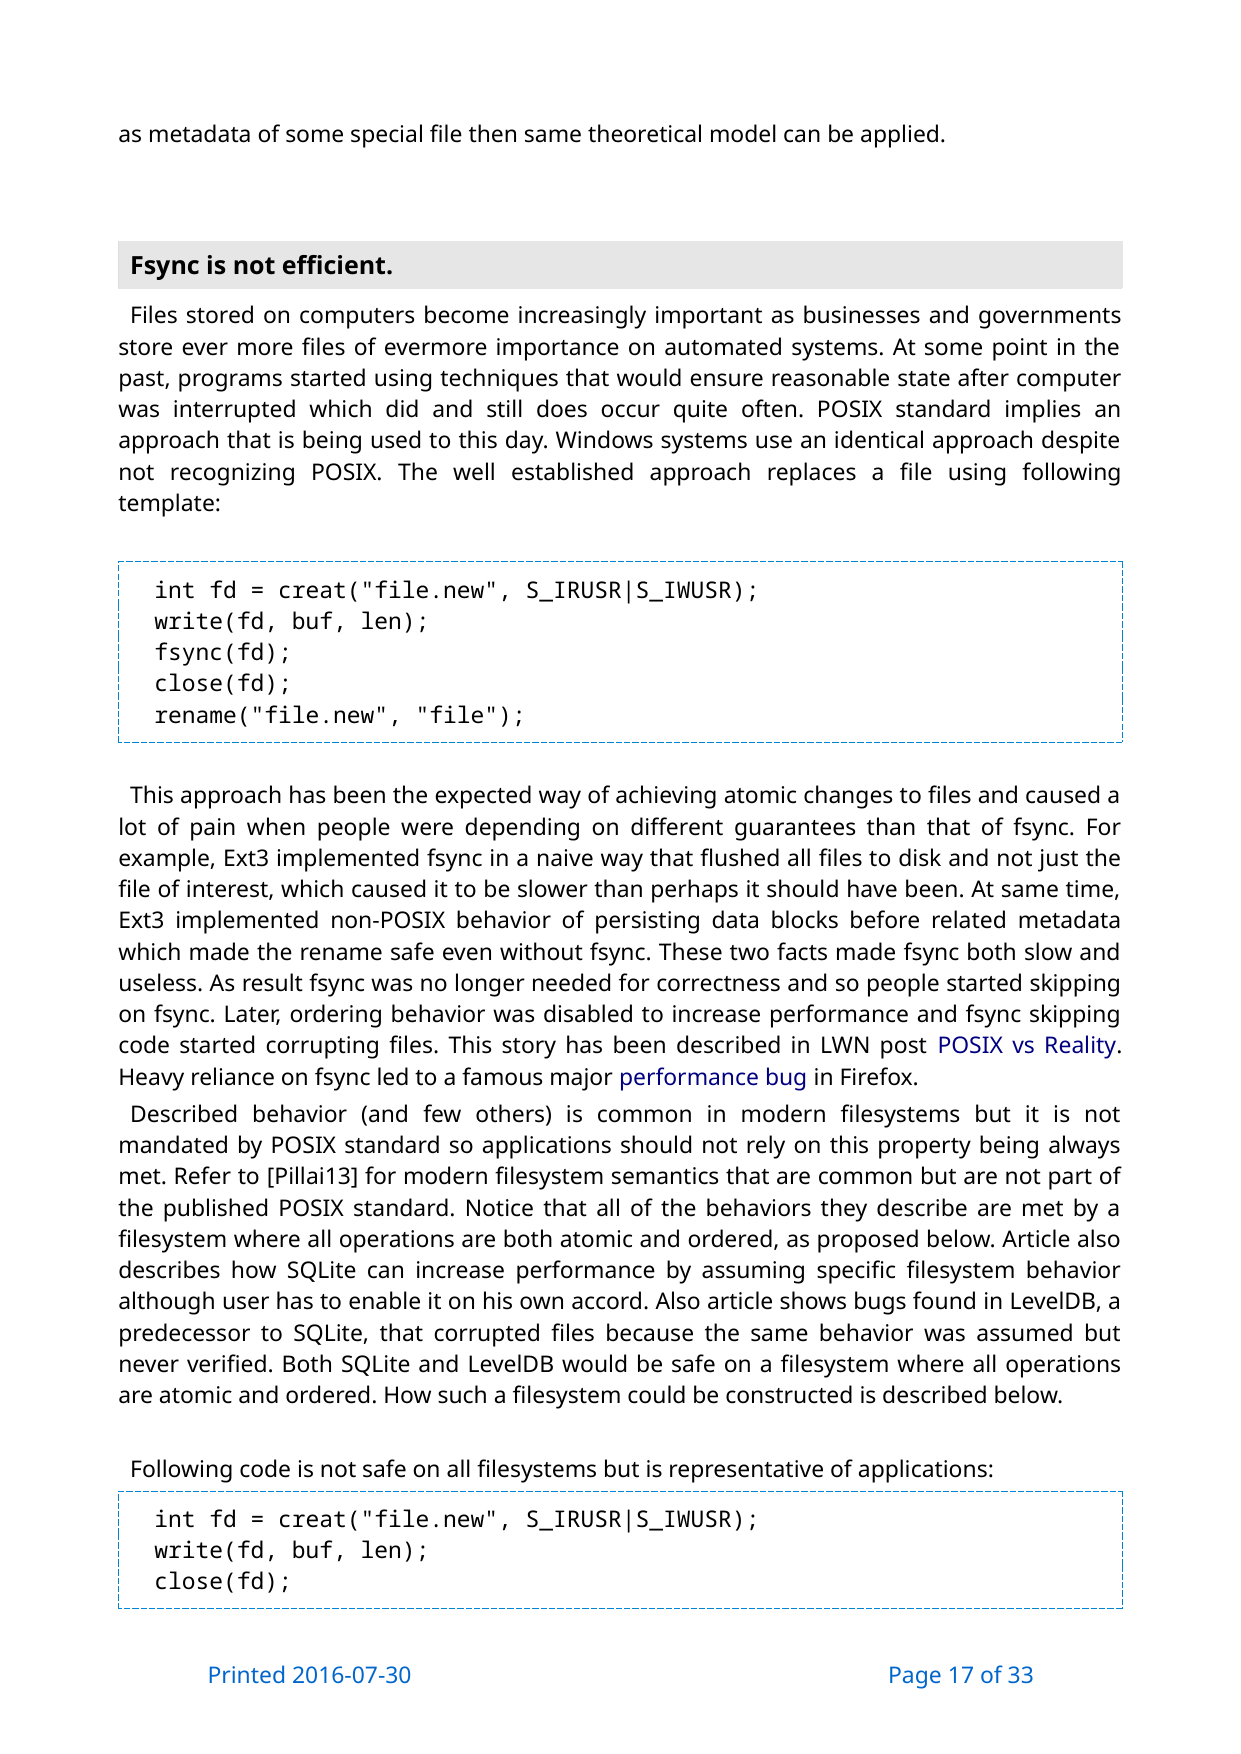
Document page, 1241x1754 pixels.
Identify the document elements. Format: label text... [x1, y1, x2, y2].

text int fd = creat("file.new", S_IRUSR|S_IWUSR); [118, 1491, 1122, 1522]
text Files stored on computers become increasingly important as businesses and governments store ever more files of evermore importance on automated systems. At some point in the past, programs started using techniques that would ensure reasonable state after computer was interrupted which did and still does occur quite often. POSIX standard implies an approach that is being used to this day. Windows systems use an identical approach despite not recognizing POSIX. The well established approach replaces a file using following template: [118, 299, 1122, 518]
subtitle Fsync is not efficient. [119, 242, 1122, 288]
text as metadata of some special file then same theoretical model can be applied. [118, 118, 1122, 149]
text rename("file.new", "file"); [118, 686, 1122, 742]
text int fd = creat("file.new", S_IRUSR|S_IWUSR); [118, 561, 1122, 592]
text Described behavior (and few others) is common in modern filesystems but it is not mandated by POSIX standard so applications should not rely on this property being always met. Refer to [Pillai13] for modern filesystem semantics that are common but are not part of the published POSIX standard. Notice that all of the behaviors they describe are met by a filesystem where all operations are both atomic and ordered, as proposed below. Article also describes how SQLite can increase performance by assuming specific filesystem behavior although user has to enable it on his own accord. Also article shows bugs found in LevelDB, a predecessor to SQLite, that corrupted files because the same behavior was assumed but never verified. Both SQLite and LevelDB would be safe on a filesystem where all operations are atomic and ordered. How such a filesystem could be constructed is described below. [118, 1098, 1122, 1410]
text fsync(fd); [118, 624, 1122, 655]
text This approach has been the expected way of achieving atomic changes to files and caused a lot of pain when people were depending on different guarantees than that of fsync. For example, Ext3 implemented fsync in a naive way that flushed all files to disk and not just the file of interest, which caused it to be slower than perhaps it should have been. At same time, Ext3 implemented non-POSIX behavior of persisting data blocks before related metadata which made the rename safe even without fsync. These two facts made fsync both slow and useless. As result fsync was no longer needed for correctness and so people started skipping on fsync. Later, ordering behavior was disabled to increase performance and fsync skipping code started corrupting files. This story has been described in LWN post POSIX vs Reality. Heavy reliance on fsync led to a famous major performance bug in Firefox. [118, 779, 1122, 1092]
text write(fd, buf, len); [118, 1522, 1122, 1553]
text write(fd, buf, len); [118, 592, 1122, 624]
text close(fd); [118, 655, 1122, 686]
text Following code is not safe on all filesystems but is representative of applications: [118, 1453, 1122, 1484]
text close(fd); [118, 1553, 1122, 1609]
